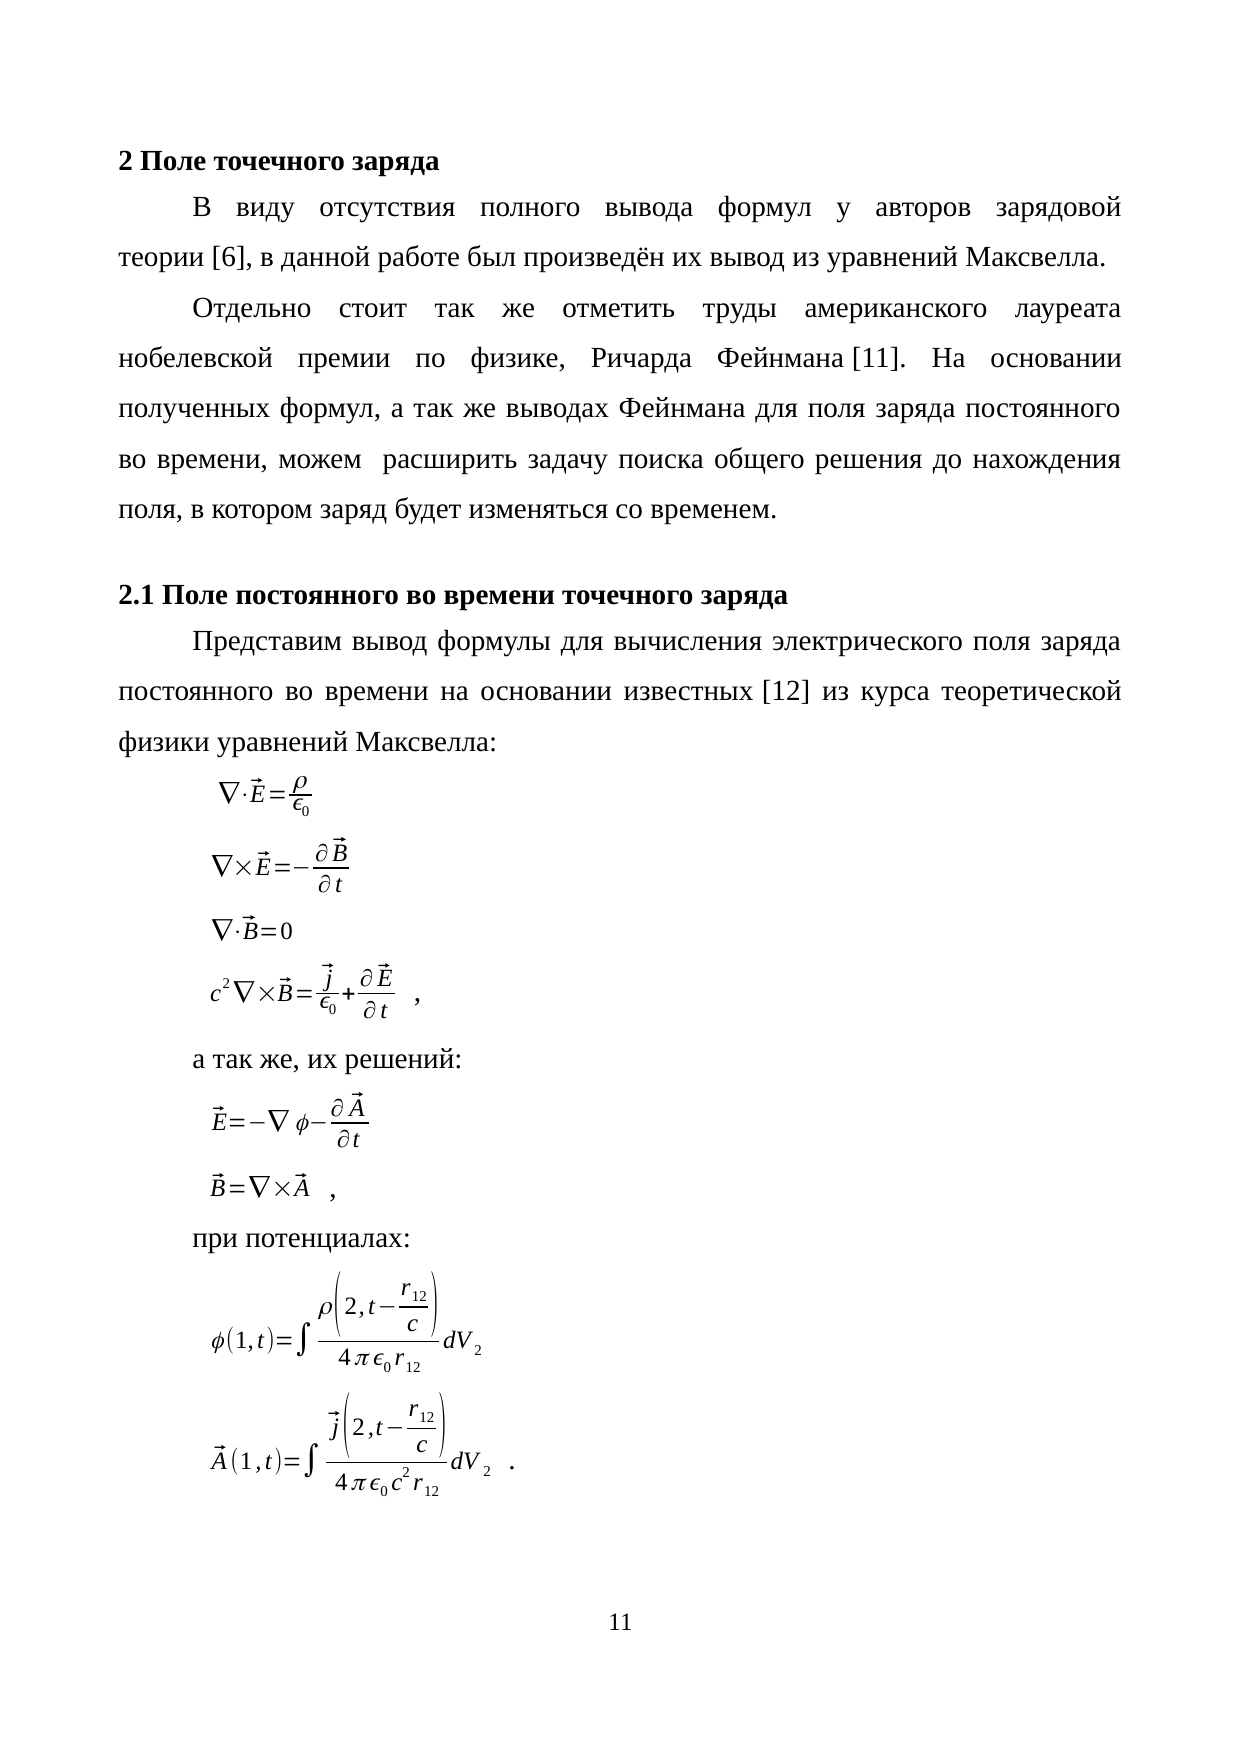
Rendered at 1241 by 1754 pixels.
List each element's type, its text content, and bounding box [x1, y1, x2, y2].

text , [118, 962, 1122, 1024]
text при потенциалах: [118, 1220, 1122, 1254]
subtitle 2.1 Поле постоянного во времени точечного заряда [118, 577, 1122, 611]
subtitle 2 Поле точечного заряда [118, 143, 1122, 177]
text , [118, 1170, 1122, 1203]
text В виду отсутствия полного вывода формул у авторов зарядовой теории [6], в данной работе был произведён их вывод из уравнений Максвелла. [118, 189, 1122, 273]
text Представим вывод формулы для вычисления электрического поля заряда постоянного во времени на основании известных [12] из курса теоретической физики уравнений Максвелла: [118, 623, 1122, 757]
text . [118, 1391, 1122, 1499]
text Отдельно стоит так же отметить труды американского лауреата нобелевской премии по физике, Ричарда Фейнмана [11]. На основании полученных формул, а так же выводах Фейнмана для поля заряда постоянного во времени, можем расширить задачу поиска общего решения до нахождения поля, в котором заряд будет изменяться со временем. [118, 290, 1122, 524]
text а так же, их решений: [118, 1041, 1122, 1074]
